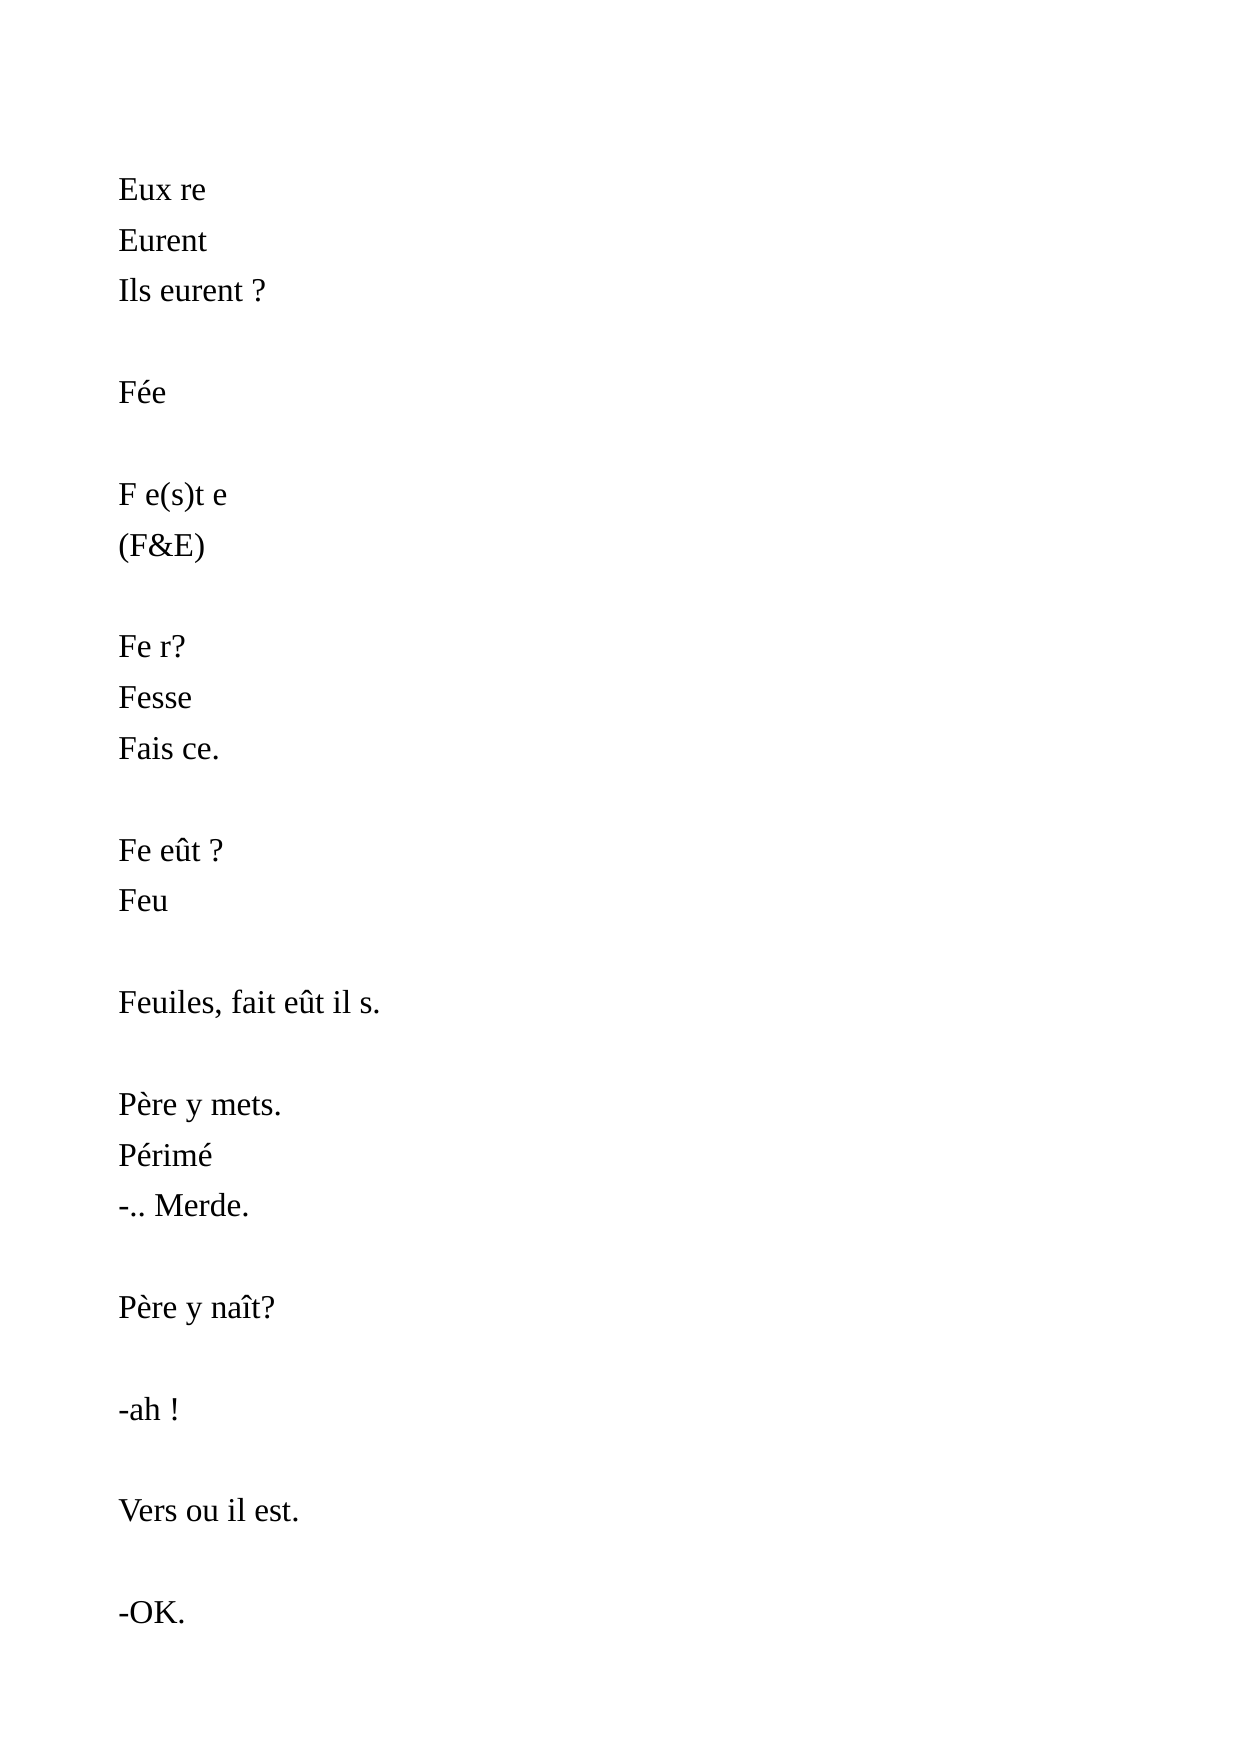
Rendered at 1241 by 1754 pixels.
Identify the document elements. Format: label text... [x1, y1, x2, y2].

text Périmé [118, 1135, 1122, 1173]
text Fe r? [118, 626, 1122, 665]
text Eux re [118, 169, 1122, 207]
text Feuiles, fait eût il s. [118, 982, 1122, 1021]
text Vers ou il est. [118, 1491, 1122, 1529]
text -OK. [118, 1592, 1122, 1631]
text Fesse [118, 677, 1122, 716]
text Père y naît? [118, 1287, 1122, 1326]
text Eurent [118, 220, 1122, 258]
text F e(s)t e [118, 474, 1122, 512]
text Fe eût ? [118, 830, 1122, 868]
text -.. Merde. [118, 1186, 1122, 1224]
text Fée [118, 372, 1122, 411]
text -ah ! [118, 1389, 1122, 1427]
text Fais ce. [118, 728, 1122, 766]
text Feu [118, 881, 1122, 919]
text (F&E) [118, 525, 1122, 563]
text Ils eurent ? [118, 271, 1122, 309]
text Père y mets. [118, 1084, 1122, 1122]
